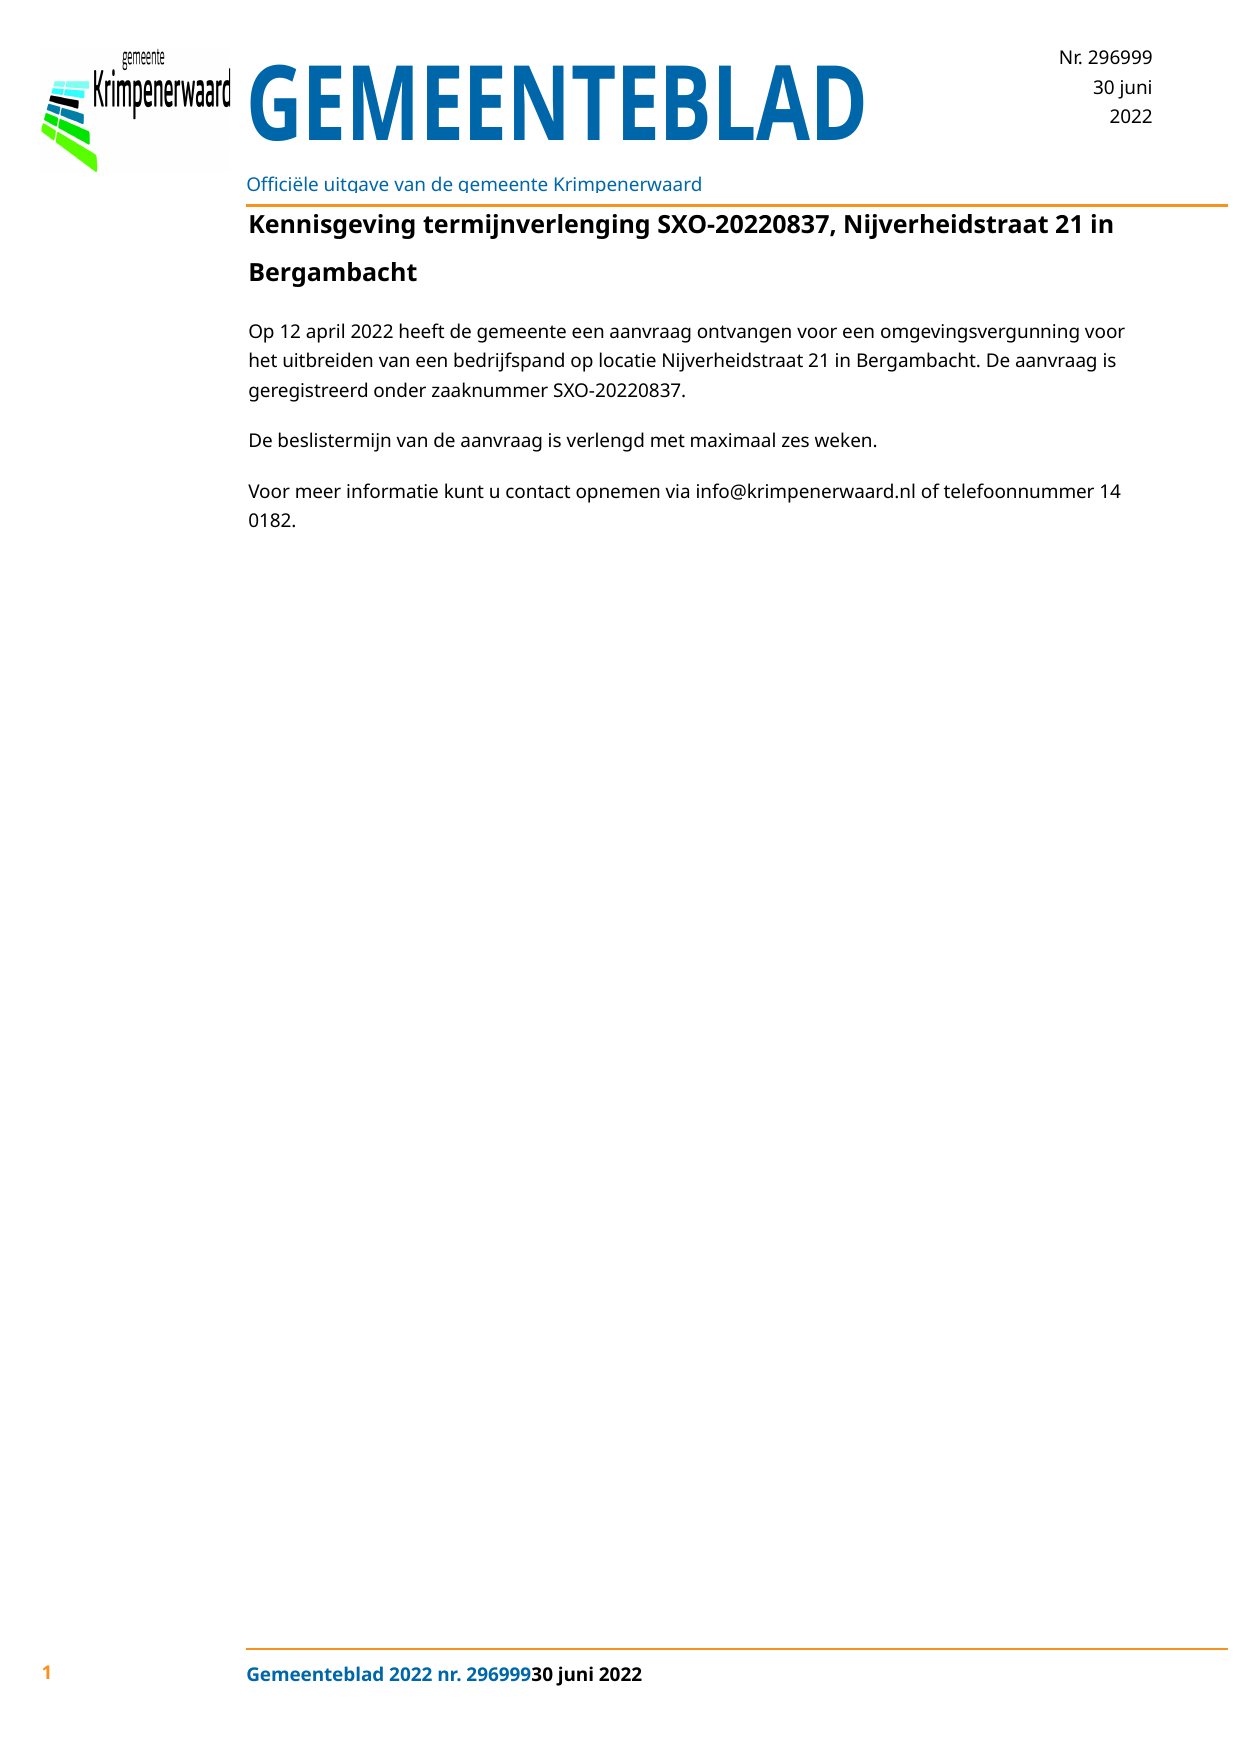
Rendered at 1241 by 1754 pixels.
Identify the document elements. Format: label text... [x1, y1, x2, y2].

picture [41, 47, 231, 172]
text Voor meer informatie kunt u contact opnemen via info@krimpenerwaard.nl of telefoonnummer 14 0182. [248, 478, 1152, 533]
text Op 12 april 2022 heeft de gemeente een aanvraag ontvangen voor een omgevingsvergunning voor het uitbreiden van een bedrijfspand op locatie Nijverheidstraat 21 in Bergambacht. De aanvraag is geregistreerd onder zaaknummer SXO-20220837. [248, 318, 1152, 403]
text Kennisgeving termijnverlenging SXO-20220837, Nijverheidstraat 21 in Bergambacht [248, 207, 1152, 288]
text De beslistermijn van de aanvraag is verlengd met maximaal zes weken. [248, 427, 1152, 453]
